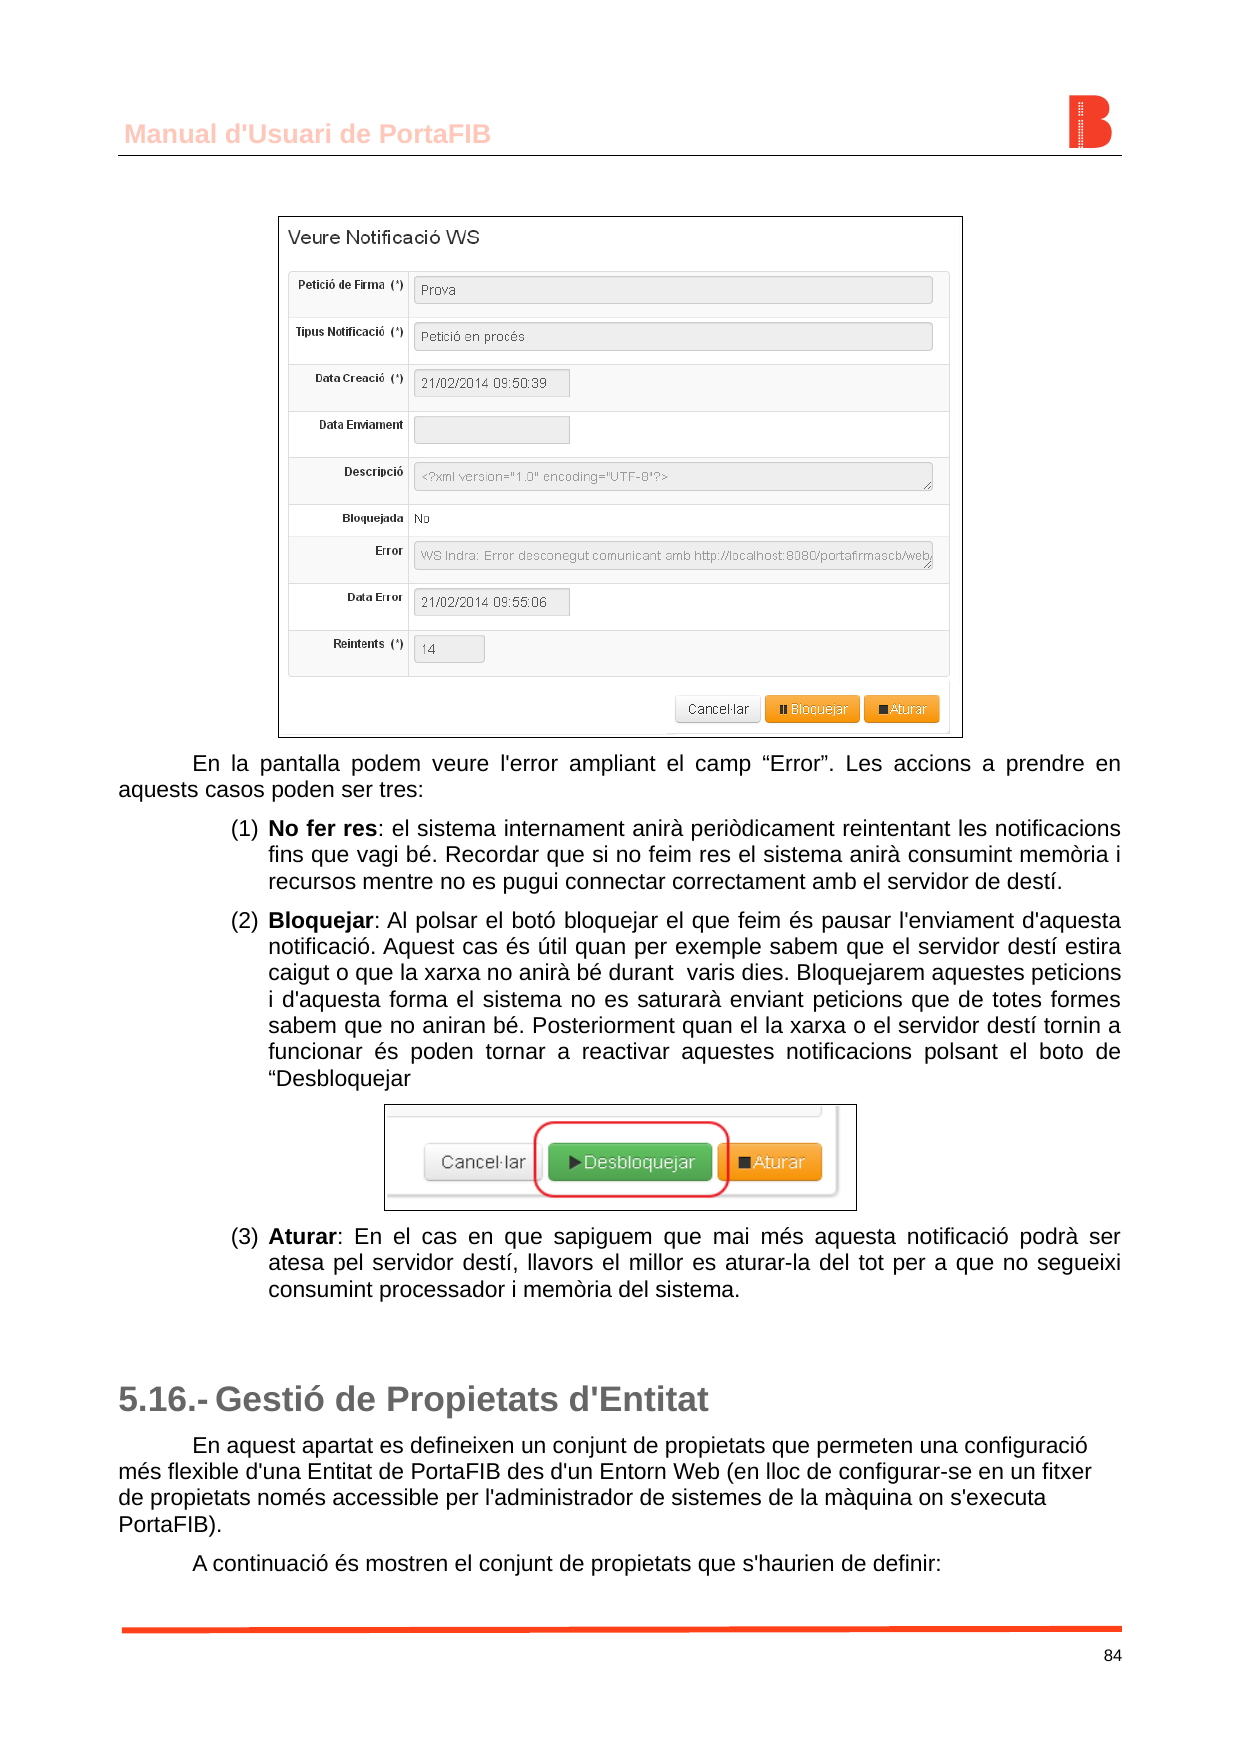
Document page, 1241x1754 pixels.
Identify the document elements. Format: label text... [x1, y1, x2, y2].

list Aturar: En el cas en que sapiguem que mai més aquesta notificació podrà ser atesa pel servidor destí, llavors el millor es aturar-la del tot per a que no segueixi consumint processador i memòria del sistema. [231, 1223, 1122, 1302]
list No fer res: el sistema internament anirà periòdicament reintentant les notificacions fins que vagi bé. Recordar que si no feim res el sistema anirà consumint memòria i recursos mentre no es pugui connectar correctament amb el servidor de destí. [231, 815, 1122, 894]
list Bloquejar: Al polsar el botó bloquejar el que feim és pausar l'enviament d'aquesta notificació. Aquest cas és útil quan per exemple sabem que el servidor destí estira caigut o que la xarxa no anirà bé durant varis dies. Bloquejarem aquestes peticions i d'aquesta forma el sistema no es saturarà enviant peticions que de totes formes sabem que no aniran bé. Posteriorment quan el la xarxa o el servidor destí tornin a funcionar és poden tornar a reactivar aquestes notificacions polsant el boto de “Desbloquejar [231, 907, 1122, 1091]
text En la pantalla podem veure l'error ampliant el camp “Error”. Les accions a prendre en aquests casos poden ser tres: [118, 750, 1122, 802]
subtitle Gestió de Propietats d'Entitat [118, 1378, 1122, 1419]
text A continuació és mostren el conjunt de propietats que s'haurien de definir: [118, 1549, 1122, 1576]
text En aquest apartat es defineixen un conjunt de propietats que permeten una configuració més flexible d'una Entitat de PortaFIB des d'un Entorn Web (en lloc de configurar-se en un fitxer de propietats només accessible per l'administrador de sistemes de la màquina on s'executa PortaFIB). [118, 1432, 1122, 1537]
picture [387, 1106, 853, 1208]
picture [280, 218, 960, 735]
picture [1063, 94, 1117, 150]
